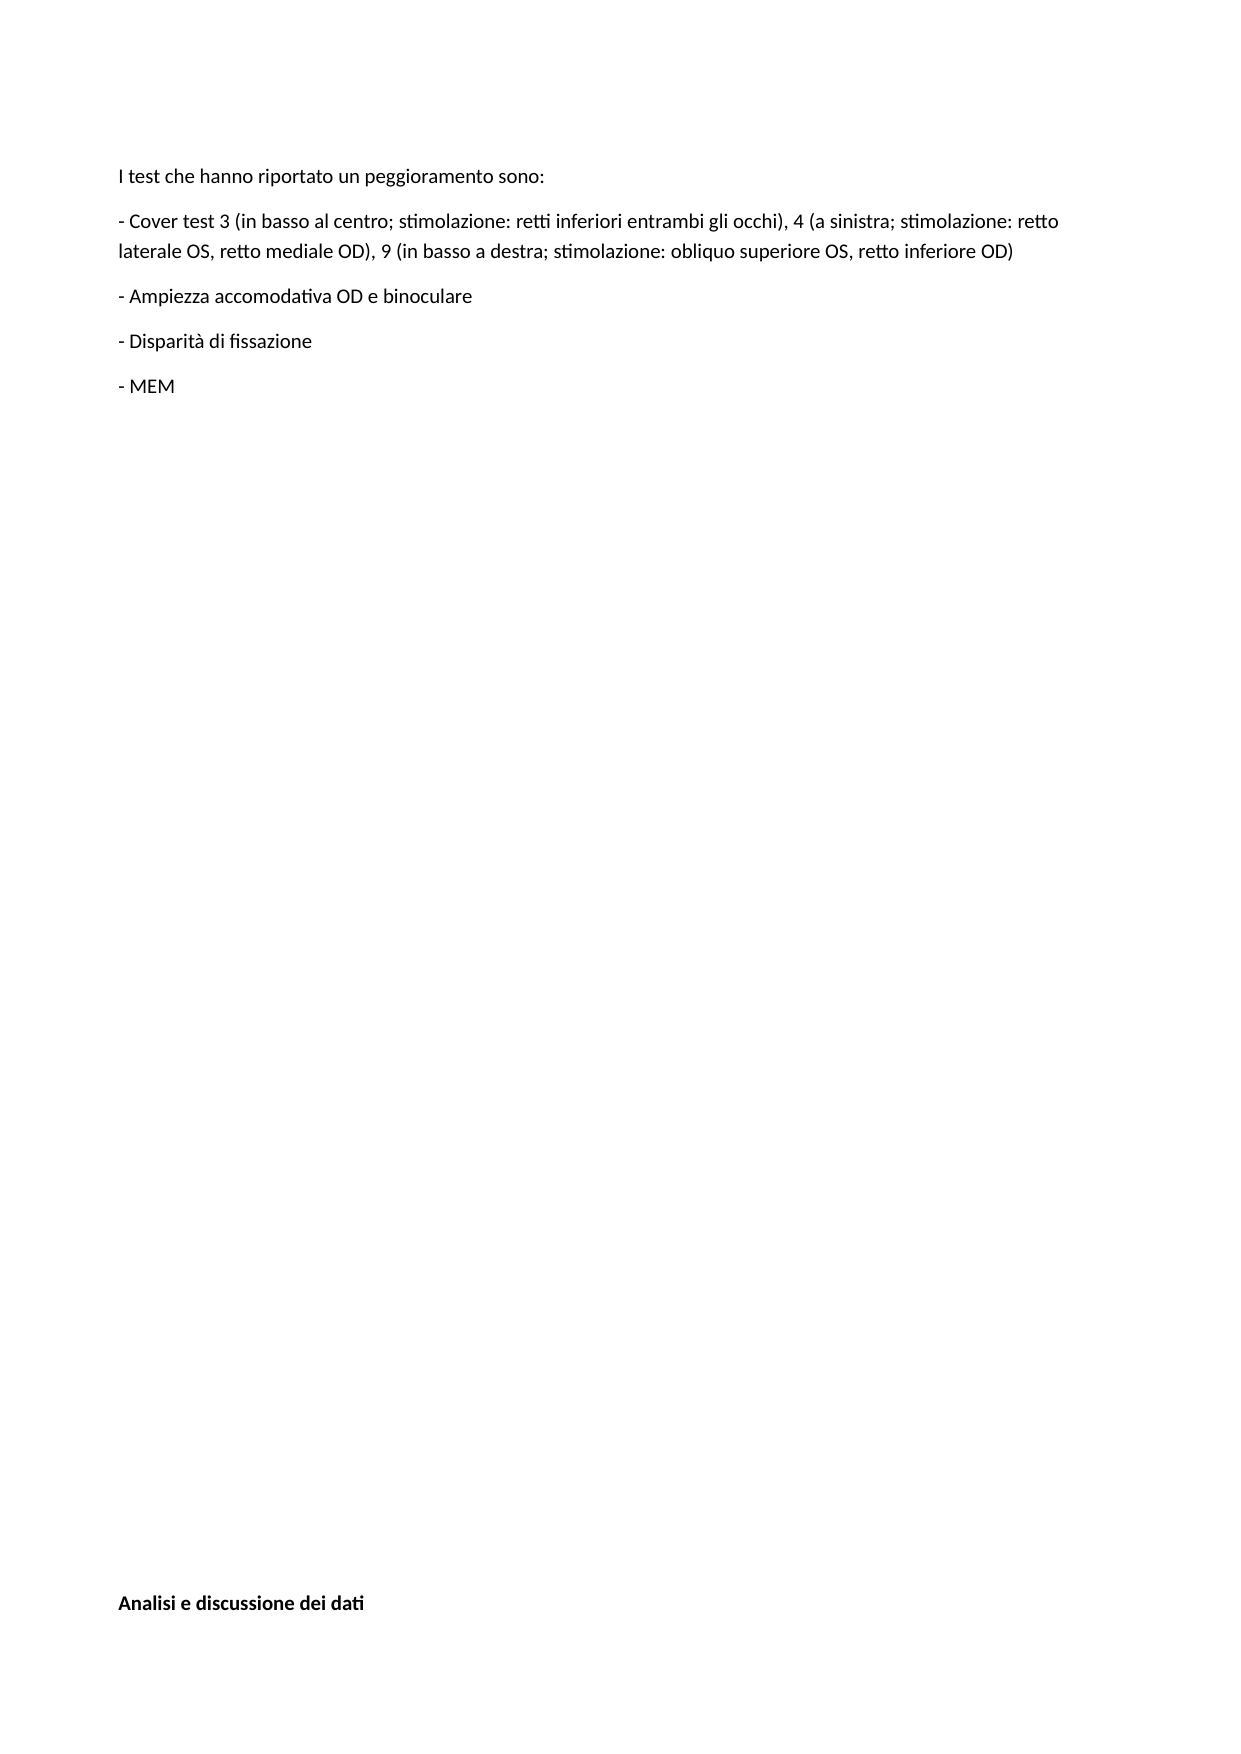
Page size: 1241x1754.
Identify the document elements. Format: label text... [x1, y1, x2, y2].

text I test che hanno riportato un peggioramento sono: [118, 163, 1122, 188]
text Analisi e discussione dei dati [118, 1590, 1122, 1616]
text - Ampiezza accomodativa OD e binoculare [118, 283, 1122, 309]
text - Disparità di fissazione [118, 328, 1122, 354]
text - Cover test 3 (in basso al centro; stimolazione: retti inferiori entrambi gli occhi), 4 (a sinistra; stimolazione: retto laterale OS, retto mediale OD), 9 (in basso a destra; stimolazione: obliquo superiore OS, retto inferiore OD) [118, 208, 1122, 264]
text - MEM [118, 373, 1122, 399]
